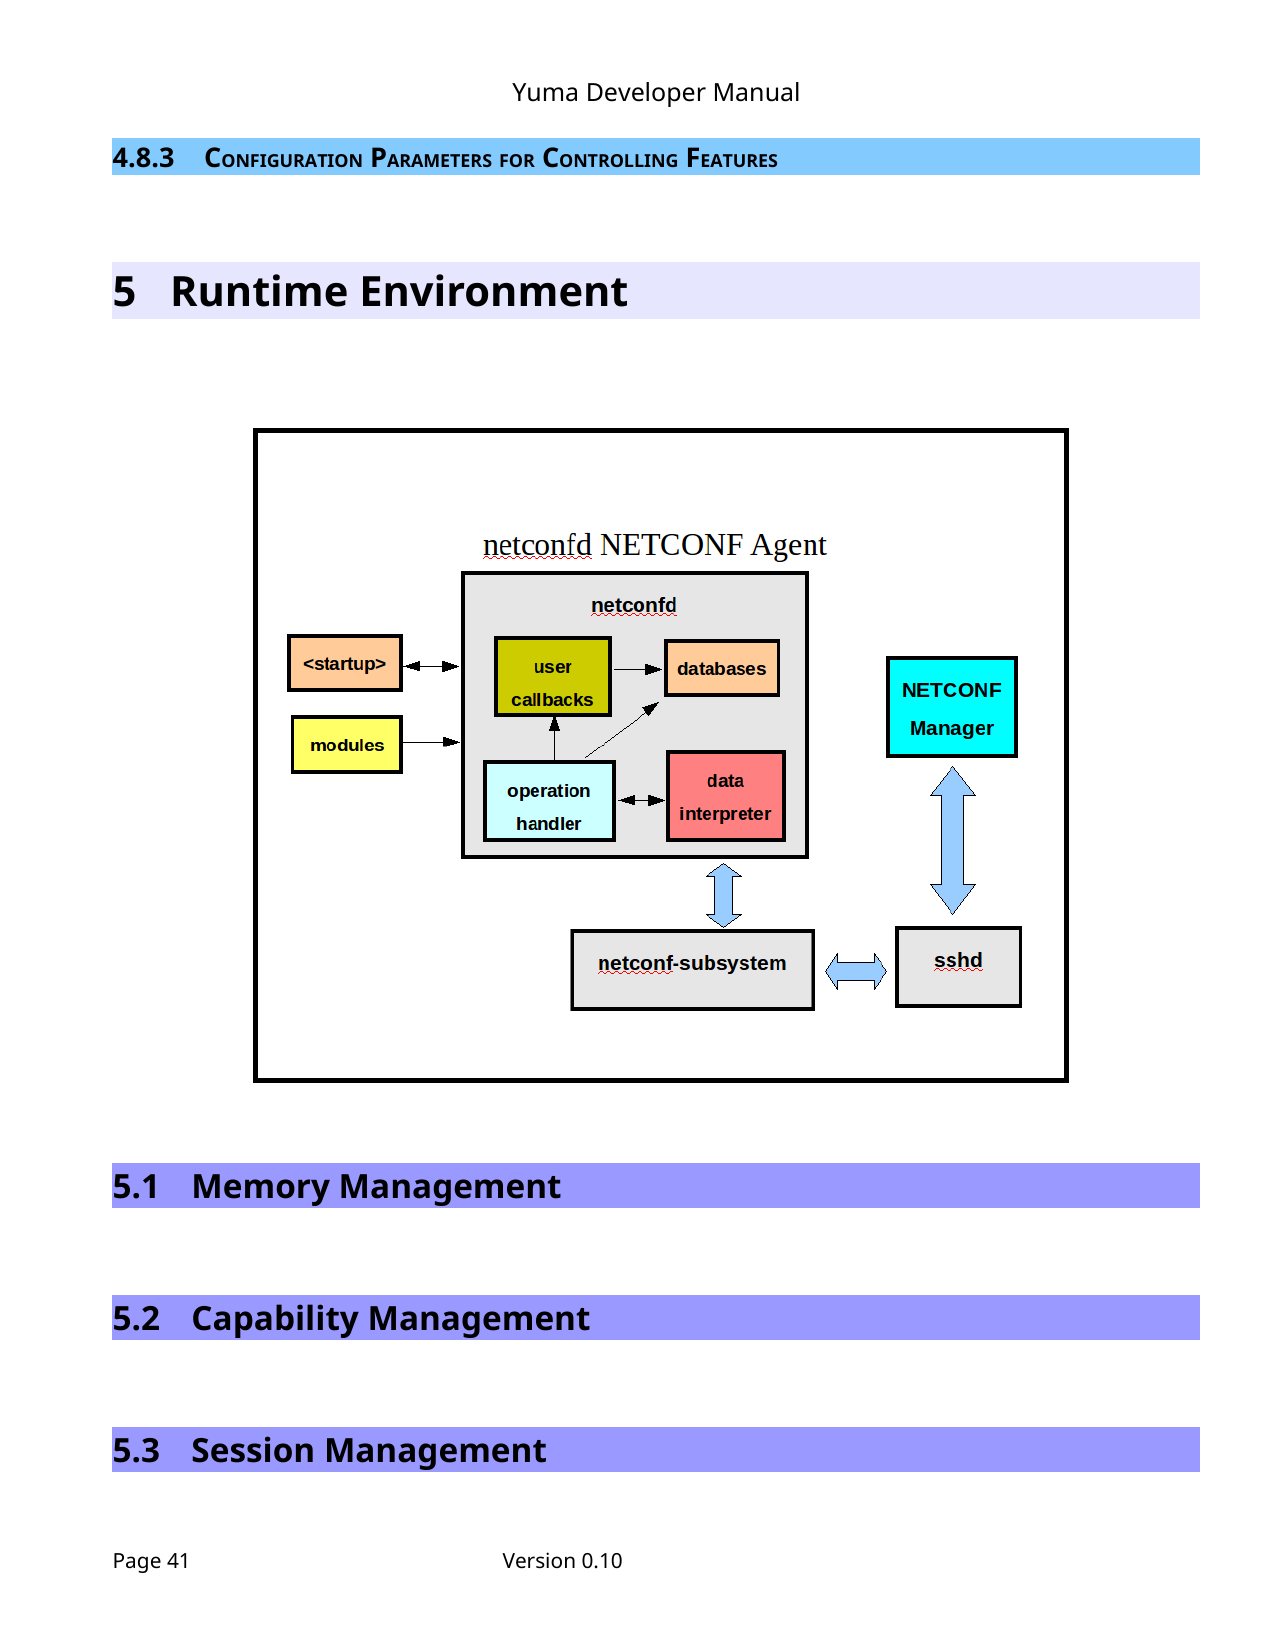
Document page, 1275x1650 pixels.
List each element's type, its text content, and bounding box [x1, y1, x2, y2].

subtitle Memory Management [112, 1163, 1200, 1208]
subtitle Configuration Parameters for Controlling Features [112, 138, 1200, 175]
subtitle Capability Management [112, 1295, 1200, 1340]
subtitle Session Management [112, 1427, 1200, 1472]
subtitle Runtime Environment [112, 262, 1200, 319]
picture [190, 389, 1123, 1105]
